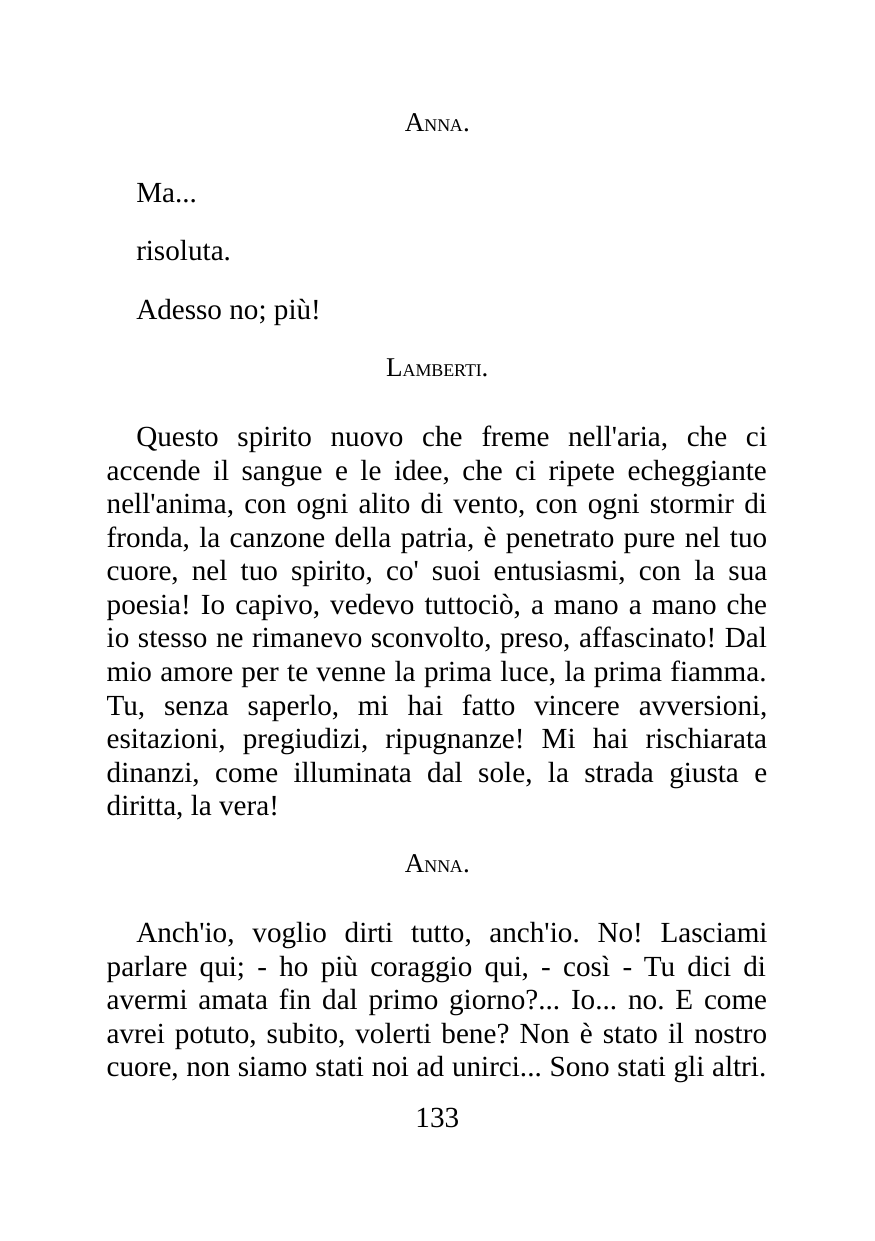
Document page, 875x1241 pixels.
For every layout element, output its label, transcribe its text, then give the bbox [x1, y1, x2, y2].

text Anch'io, voglio dirti tutto, anch'io. No! Lasciami parlare qui; - ho più coraggio qui, - così - Tu dici di avermi amata fin dal primo giorno?... Io... no. E come avrei potuto, subito, volerti bene? Non è stato il nostro cuore, non siamo stati noi ad unirci... Sono stati gli altri. [106, 915, 768, 1083]
text Anna. [106, 847, 768, 878]
text risoluta. [106, 233, 768, 267]
text Ma... [106, 175, 768, 208]
text Questo spirito nuovo che freme nell'aria, che ci accende il sangue e le idee, che ci ripete echeggiante nell'anima, con ogni alito di vento, con ogni stormir di fronda, la canzone della patria, è penetrato pure nel tuo cuore, nel tuo spirito, co' suoi entusiasmi, con la sua poesia! Io capivo, vedevo tuttociò, a mano a mano che io stesso ne rimanevo sconvolto, preso, affascinato! Dal mio amore per te venne la prima luce, la prima fiamma. Tu, senza saperlo, mi hai fatto vincere avversioni, esitazioni, pregiudizi, ripugnanze! Mi hai rischiarata dinanzi, come illuminata dal sole, la strada giusta e diritta, la vera! [106, 419, 768, 822]
text Lamberti. [106, 351, 768, 382]
text Adesso no; più! [106, 292, 768, 326]
text Anna. [106, 106, 768, 137]
